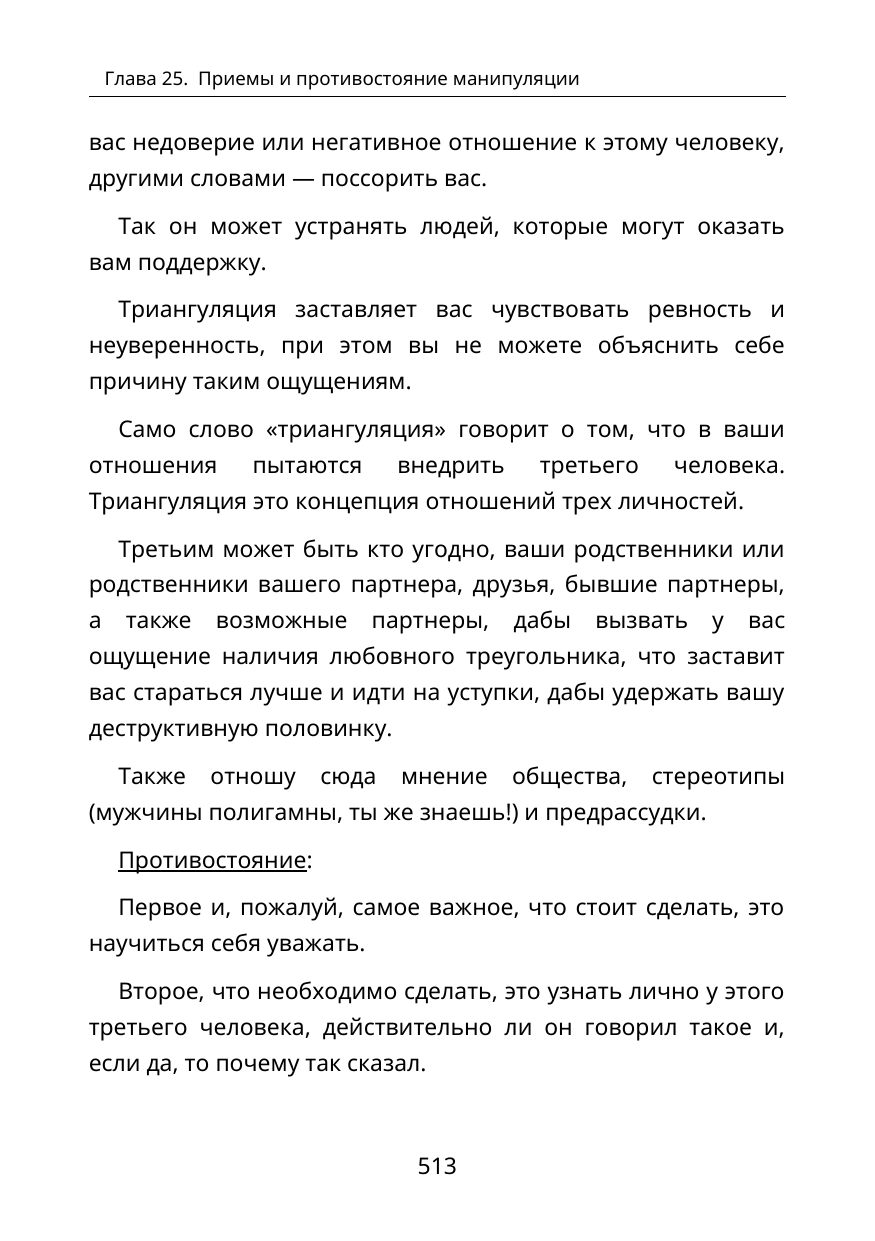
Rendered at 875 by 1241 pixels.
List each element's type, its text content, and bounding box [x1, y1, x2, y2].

text Также отношу сюда мнение общества, стереотипы (мужчины полигамны, ты же знаешь!) и предрассудки. [88, 760, 786, 827]
text Триангуляция заставляет вас чувствовать ревность и неуверенность, при этом вы не можете объяснить себе причину таким ощущениям. [88, 293, 786, 396]
text Противостояние: [88, 843, 786, 875]
text Само слово «триангуляция» говорит о том, что в ваши отношения пытаются внедрить третьего человека. Триангуляция это концепция отношений трех личностей. [88, 413, 786, 516]
text Первое и, пожалуй, самое важное, что стоит сделать, это научиться себя уважать. [88, 891, 786, 958]
text Так он может устранять людей, которые могут оказать вам поддержку. [88, 210, 786, 277]
text Второе, что необходимо сделать, это узнать лично у этого третьего человека, действительно ли он говорил такое и, если да, то почему так сказал. [88, 975, 786, 1078]
text вас недоверие или негативное отношение к этому человеку, другими словами — поссорить вас. [88, 126, 786, 193]
text Третьим может быть кто угодно, ваши родственники или родственники вашего партнера, друзья, бывшие партнеры, а также возможные партнеры, дабы вызвать у вас ощущение наличия любовного треугольника, что заставит вас стараться лучше и идти на уступки, дабы удержать вашу деструктивную половинку. [88, 532, 786, 743]
